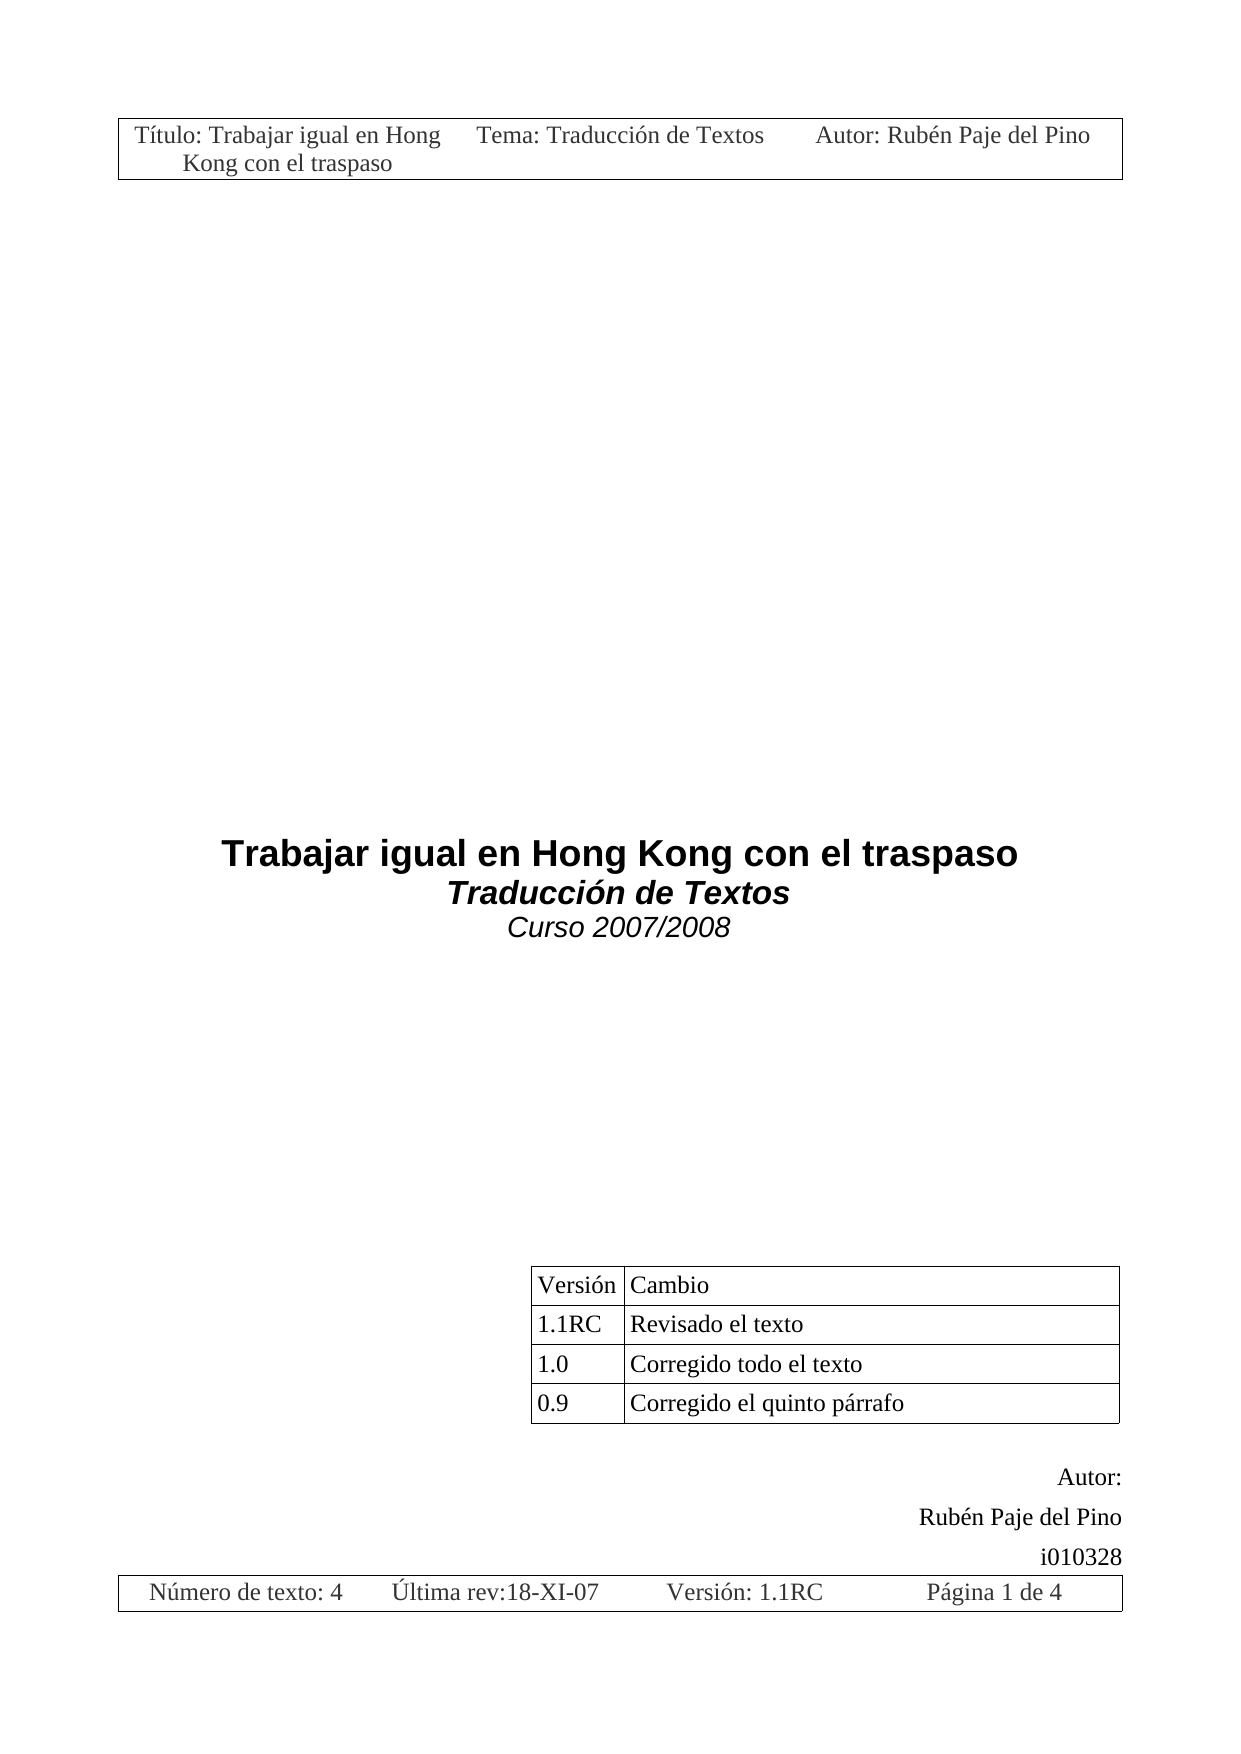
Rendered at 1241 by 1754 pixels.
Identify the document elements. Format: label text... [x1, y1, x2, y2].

text Trabajar igual en Hong Kong con el traspaso [118, 832, 1122, 874]
table_cell Corregido todo el texto [625, 1345, 1119, 1383]
text Traducción de Textos [118, 874, 1122, 911]
table_header Versión [532, 1267, 624, 1305]
text Rubén Paje del Pino [118, 1503, 1122, 1531]
table_header Cambio [625, 1267, 1119, 1305]
table_cell Corregido el quinto párrafo [625, 1384, 1119, 1423]
table_cell 0.9 [532, 1384, 624, 1423]
text Curso 2007/2008 [118, 911, 1122, 944]
text i010328 [118, 1543, 1122, 1571]
table_cell Revisado el texto [625, 1306, 1119, 1344]
text Autor: [118, 1463, 1122, 1491]
table_cell 1.1RC [532, 1306, 624, 1344]
table_cell 1.0 [532, 1345, 624, 1383]
